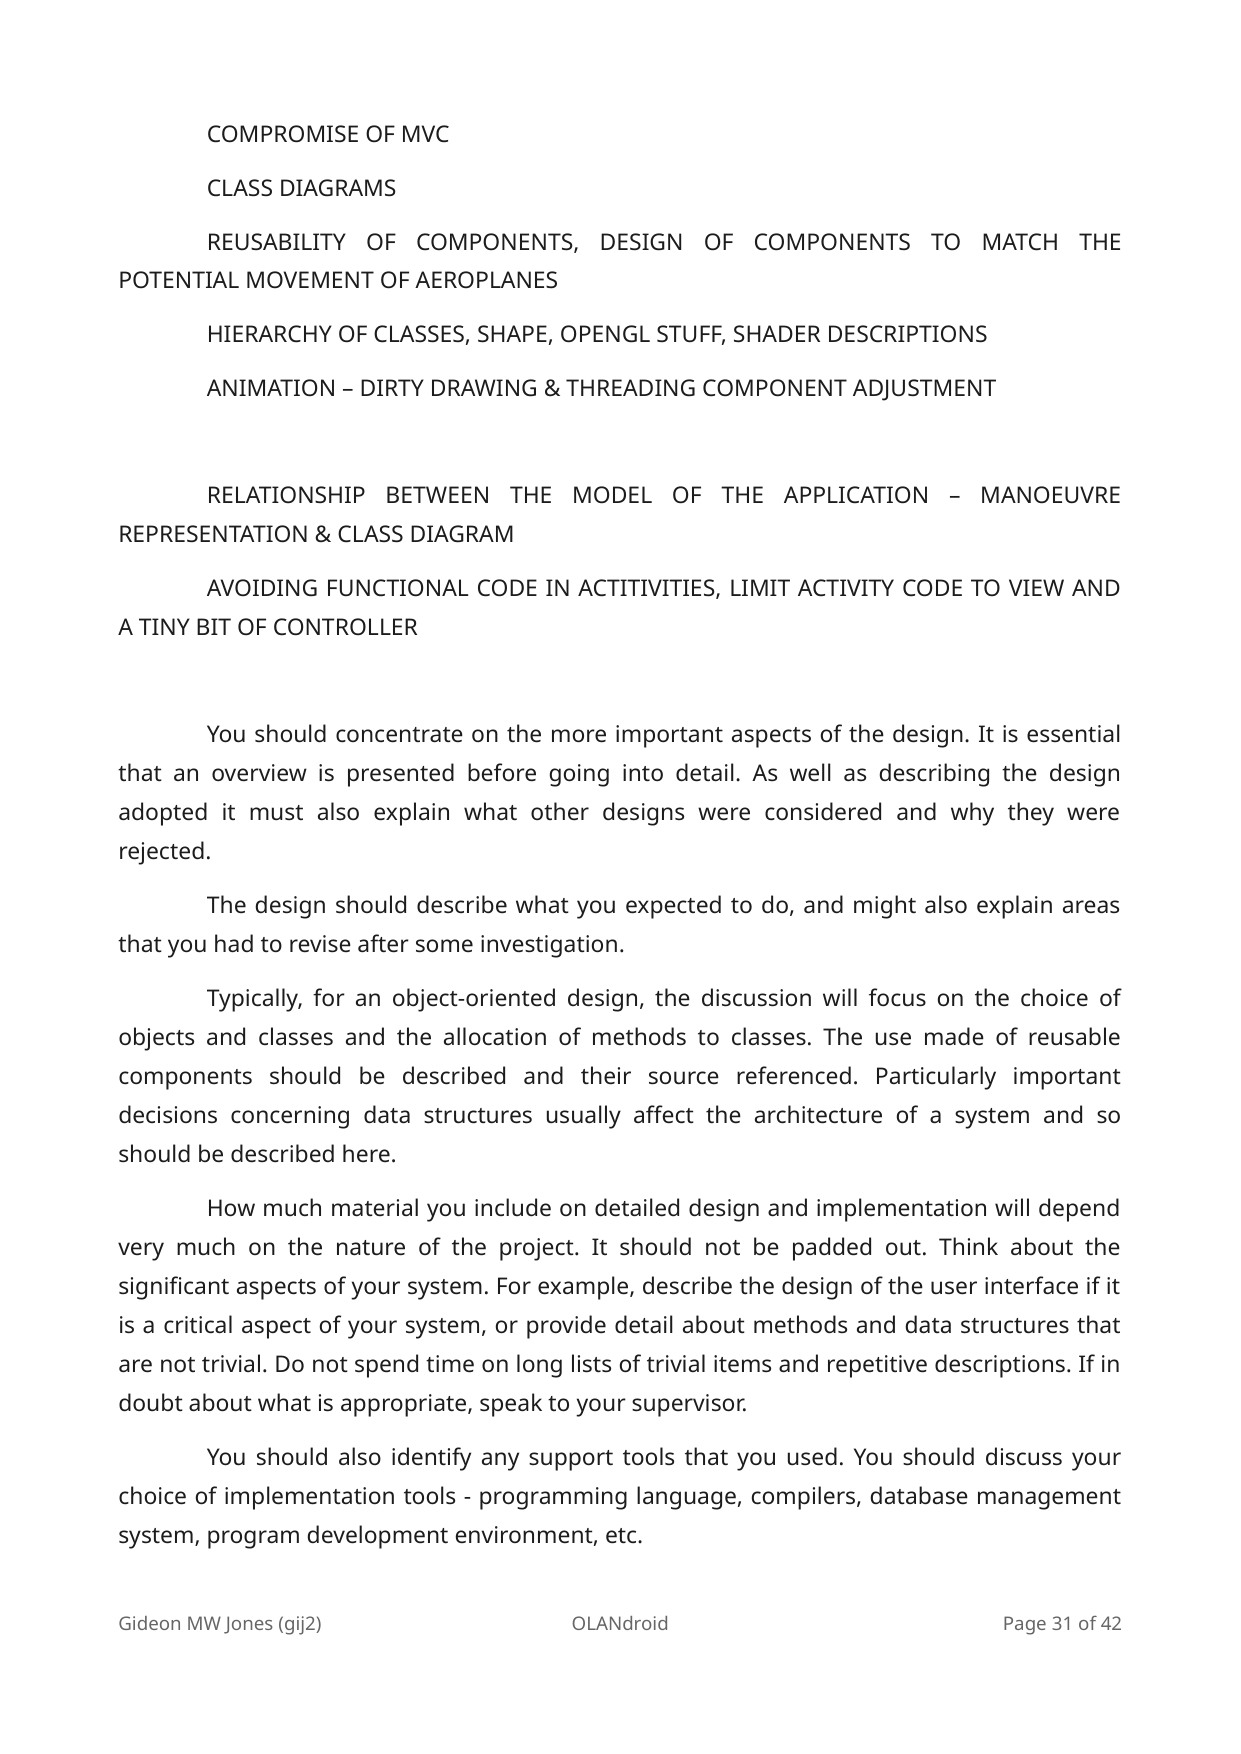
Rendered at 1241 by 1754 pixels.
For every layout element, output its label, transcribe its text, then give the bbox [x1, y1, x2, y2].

text RELATIONSHIP BETWEEN THE MODEL OF THE APPLICATION – MANOEUVRE REPRESENTATION & CLASS DIAGRAM [118, 479, 1122, 549]
text You should concentrate on the more important aspects of the design. It is essential that an overview is presented before going into detail. As well as describing the design adopted it must also explain what other designs were considered and why they were rejected. [118, 718, 1122, 867]
text HIERARCHY OF CLASSES, SHAPE, OPENGL STUFF, SHADER DESCRIPTIONS [118, 318, 1122, 349]
text AVOIDING FUNCTIONAL CODE IN ACTITIVITIES, LIMIT ACTIVITY CODE TO VIEW AND A TINY BIT OF CONTROLLER [118, 572, 1122, 642]
text You should also identify any support tools that you used. You should discuss your choice of implementation tools - programming language, compilers, database management system, program development environment, etc. [118, 1441, 1122, 1550]
text REUSABILITY OF COMPONENTS, DESIGN OF COMPONENTS TO MATCH THE POTENTIAL MOVEMENT OF AEROPLANES [118, 225, 1122, 296]
text CLASS DIAGRAMS [118, 172, 1122, 203]
text How much material you include on detailed design and implementation will depend very much on the nature of the project. It should not be padded out. Think about the significant aspects of your system. For example, describe the design of the user interface if it is a critical aspect of your system, or provide detail about methods and data structures that are not trivial. Do not spend time on long lists of trivial items and repetitive descriptions. If in doubt about what is appropriate, speak to your supervisor. [118, 1192, 1122, 1418]
text The design should describe what you expected to do, and might also explain areas that you had to revise after some investigation. [118, 889, 1122, 959]
text Typically, for an object-oriented design, the discussion will focus on the choice of objects and classes and the allocation of methods to classes. The use made of reusable components should be described and their source referenced. Particularly important decisions concerning data structures usually affect the architecture of a system and so should be described here. [118, 982, 1122, 1169]
text COMPROMISE OF MVC [118, 118, 1122, 149]
text ANIMATION – DIRTY DRAWING & THREADING COMPONENT ADJUSTMENT [118, 372, 1122, 403]
